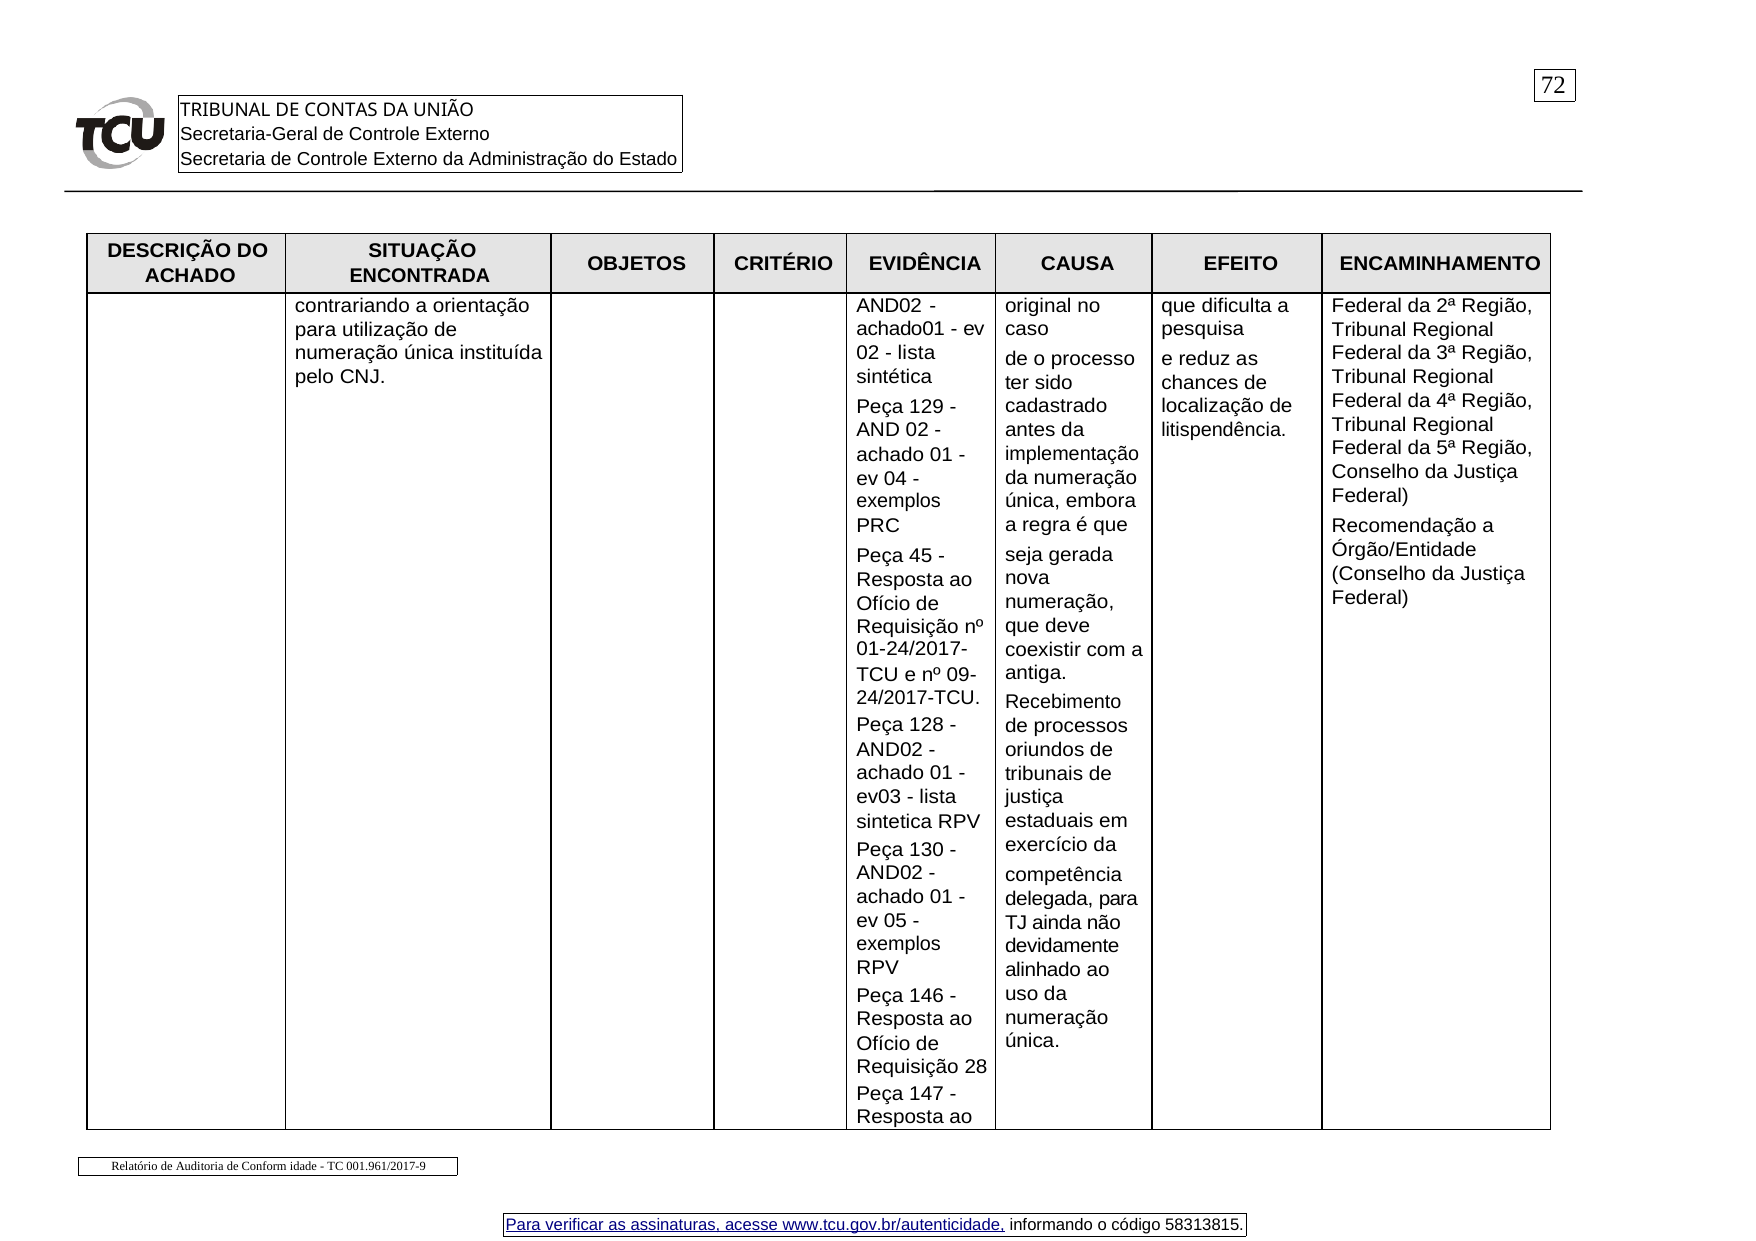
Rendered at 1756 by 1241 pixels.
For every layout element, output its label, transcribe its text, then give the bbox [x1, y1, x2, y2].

table_cell [1323, 1079, 1550, 1105]
table_cell [1153, 808, 1321, 834]
table_cell [1323, 1030, 1550, 1079]
table_cell [1153, 1079, 1321, 1105]
table_cell Peça 147 - [847, 1079, 995, 1105]
table_cell [1153, 513, 1321, 661]
picture [75, 97, 165, 169]
table_cell Peça 130 - AND02 - [847, 834, 995, 883]
table_cell [1323, 808, 1550, 834]
table_cell [1323, 1105, 1550, 1128]
table_cell PRC Peça 45 - Resposta ao Ofício de Requisição nº 01-24/2017- [847, 513, 995, 661]
table_cell Ofício de Requisição 28 [847, 1030, 995, 1079]
table_cell que dificulta a pesquisa e reduz as chances de localização de litispendência. [1153, 294, 1321, 512]
table_header CRITÉRIO [715, 234, 846, 292]
table_cell [1323, 884, 1550, 954]
table_cell [1153, 1105, 1321, 1128]
table_cell [286, 1030, 550, 1079]
table_cell [1153, 884, 1321, 954]
table_header OBJETOS [552, 234, 713, 292]
table_cell sintetica RPV [847, 808, 995, 834]
table_cell Peça 146 - Resposta ao [847, 980, 995, 1030]
table_cell [286, 736, 550, 808]
table_header CAUSA [996, 234, 1151, 292]
table_cell [1323, 980, 1550, 1030]
table_cell [286, 1079, 550, 1105]
table_cell [1323, 736, 1550, 808]
table_cell [286, 980, 550, 1030]
table_cell achado 01 - ev 05 - exemplos [847, 884, 995, 954]
table_cell [286, 808, 550, 834]
table_cell [1153, 1030, 1321, 1079]
table_cell [286, 954, 550, 980]
table_cell RPV [847, 954, 995, 980]
table_cell [1323, 710, 1550, 736]
table_cell [1323, 954, 1550, 980]
table_cell [286, 513, 550, 661]
table_cell Federal da 2ª Região, Tribunal Regional Federal da 3ª Região, Tribunal Regional Federal da 4ª Região, Tribunal Regional Federal da 5ª Região, Conselho da Justiça Federal) [1323, 294, 1550, 512]
table_header ENCAMINHAMENTO [1323, 234, 1550, 292]
table_cell [1153, 661, 1321, 710]
table_header EFEITO [1153, 234, 1321, 292]
table_cell AND02 - achado 01 - ev03 - lista [847, 736, 995, 808]
table_cell [715, 294, 846, 1128]
table_header EVIDÊNCIA [847, 234, 995, 292]
table_cell [1153, 954, 1321, 980]
table_cell original no caso de o processo ter sido cadastrado antes da implementação da numeração única, embora a regra é que seja gerada nova numeração, que deve coexistir com a antiga. Recebimento de processos oriundos de tribunais de justiça estaduais em exercício da competência delegada, para TJ ainda não devidamente alinhado ao uso da numeração única. [996, 294, 1151, 1128]
table_cell Recomendação a Órgão/Entidade (Conselho da Justiça Federal) [1323, 513, 1550, 661]
table_cell Resposta ao [847, 1105, 995, 1128]
table_cell [552, 294, 713, 1128]
table_cell Peça 128 - [847, 710, 995, 736]
table_cell AND02 - achado01 - ev 02 - lista sintética Peça 129 - AND 02 - achado 01 - ev 04 - exemplos [847, 294, 995, 512]
table_cell [1153, 980, 1321, 1030]
table_cell [1153, 736, 1321, 808]
table_cell [286, 884, 550, 954]
table_cell [1153, 834, 1321, 883]
table_cell contrariando a orientação para utilização de numeração única instituída pelo CNJ. [286, 294, 550, 512]
table_cell [1323, 661, 1550, 710]
table_cell [286, 710, 550, 736]
table_cell [1323, 834, 1550, 883]
table_header DESCRIÇÃO DO ACHADO [88, 234, 285, 292]
table_cell [286, 1105, 550, 1128]
table_cell [88, 294, 285, 1128]
table_header SITUAÇÃO ENCONTRADA [286, 234, 550, 292]
table_cell [1153, 710, 1321, 736]
table_cell [286, 661, 550, 710]
table_cell TCU e nº 09- 24/2017-TCU. [847, 661, 995, 710]
table_cell [286, 834, 550, 883]
